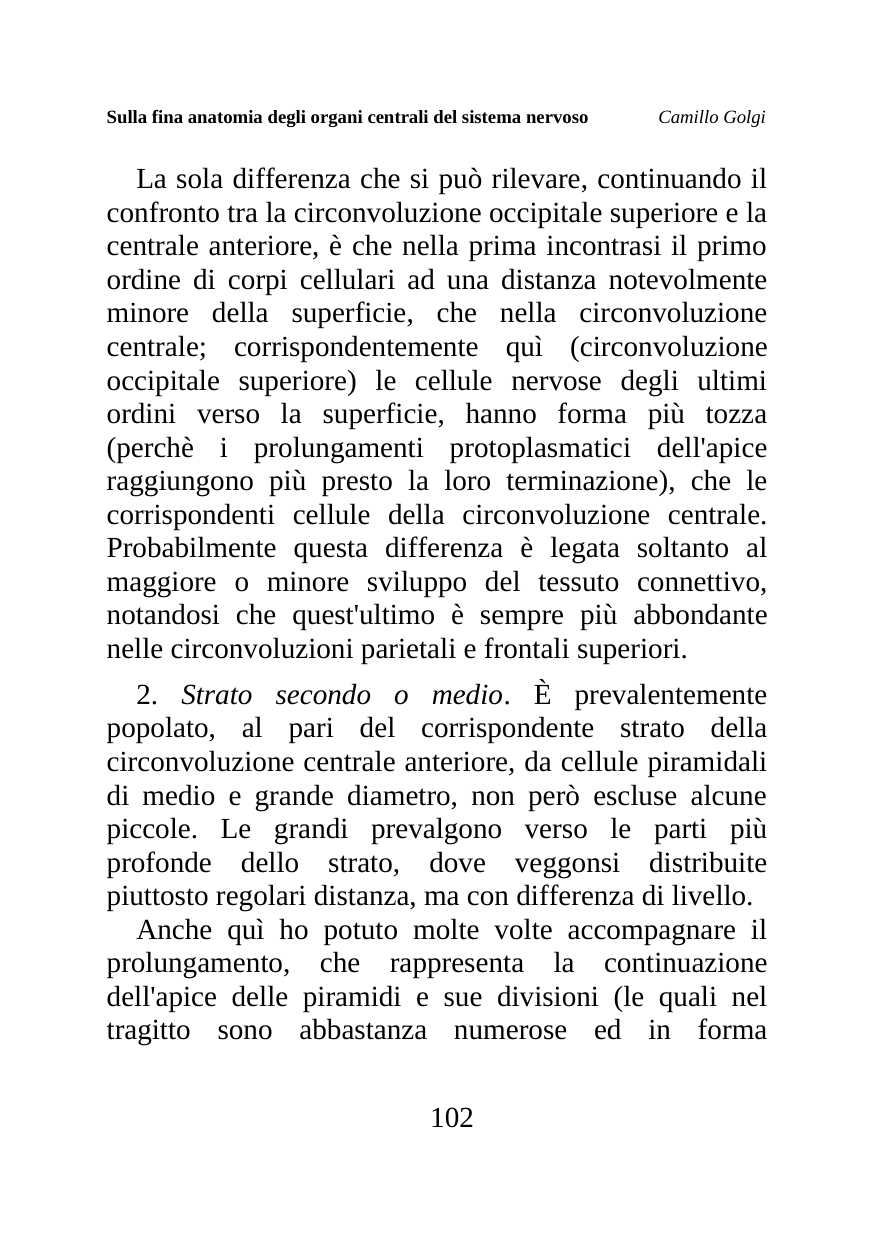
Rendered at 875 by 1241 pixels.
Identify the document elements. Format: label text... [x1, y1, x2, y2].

text La sola differenza che si può rilevare, continuando il confronto tra la circonvoluzione occipitale superiore e la centrale anteriore, è che nella prima incontrasi il primo ordine di corpi cellulari ad una distanza notevolmente minore della superficie, che nella circonvoluzione centrale; corrispondentemente quì (circonvoluzione occipitale superiore) le cellule nervose degli ultimi ordini verso la superficie, hanno forma più tozza (perchè i prolungamenti protoplasmatici dell'apice raggiungono più presto la loro terminazione), che le corrispondenti cellule della circonvoluzione centrale. Probabilmente questa differenza è legata soltanto al maggiore o minore sviluppo del tessuto connettivo, notandosi che quest'ultimo è sempre più abbondante nelle circonvoluzioni parietali e frontali superiori. [106, 161, 768, 664]
text 2. Strato secondo o medio. È prevalentemente popolato, al pari del corrispondente strato della circonvoluzione centrale anteriore, da cellule piramidali di medio e grande diametro, non però escluse alcune piccole. Le grandi prevalgono verso le parti più profonde dello strato, dove veggonsi distribuite piuttosto regolari distanza, ma con differenza di livello. [106, 677, 768, 912]
text Anche quì ho potuto molte volte accompagnare il prolungamento, che rappresenta la continuazione dell'apice delle piramidi e sue divisioni (le quali nel tragitto sono abbastanza numerose ed in forma [106, 912, 768, 1046]
